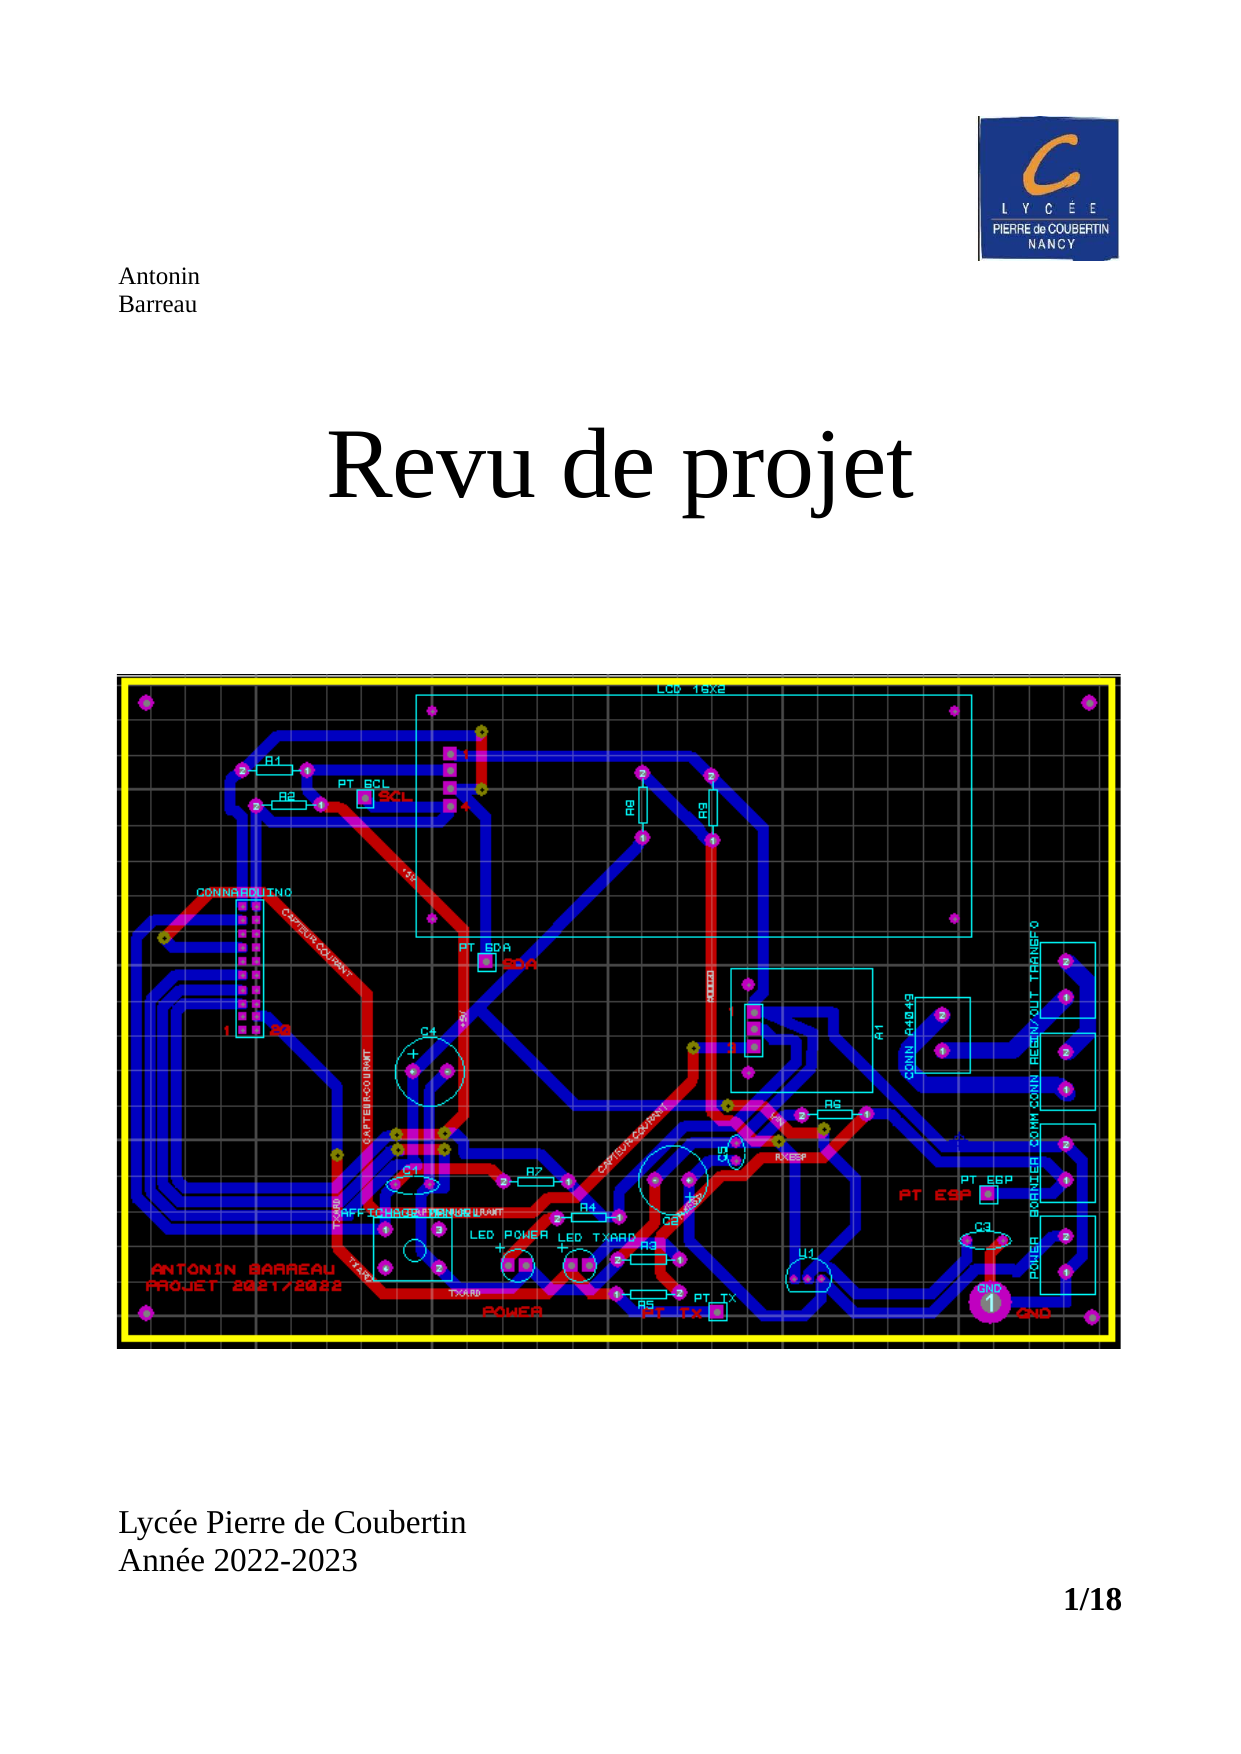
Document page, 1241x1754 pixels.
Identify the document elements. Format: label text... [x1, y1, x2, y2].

picture [975, 116, 1120, 261]
picture [116, 674, 1121, 1349]
text Année 2022-2023 [118, 1541, 1122, 1579]
text Antonin [118, 261, 1122, 289]
text Revu de projet [118, 404, 1122, 519]
text Lycée Pierre de Coubertin [118, 1502, 1122, 1541]
text 1/18 [118, 1579, 1122, 1617]
text Barreau [118, 289, 1122, 318]
